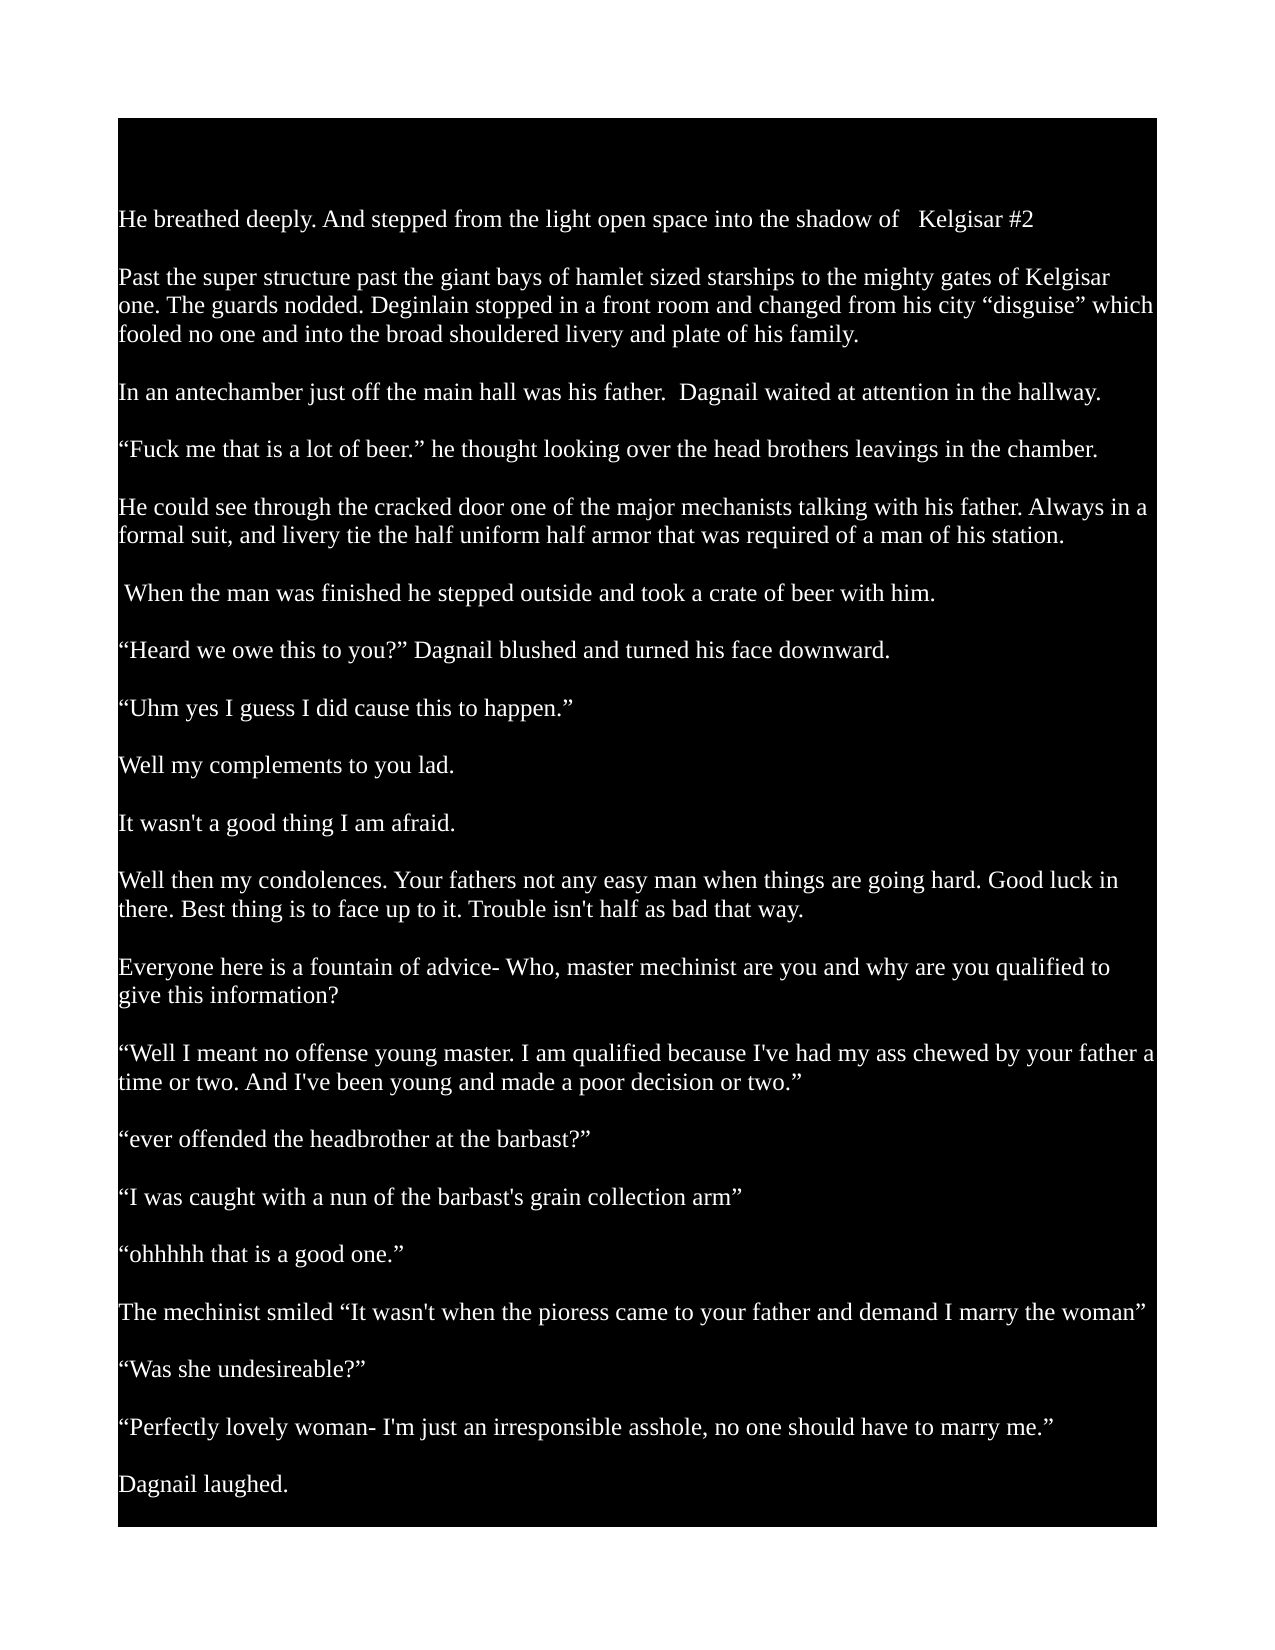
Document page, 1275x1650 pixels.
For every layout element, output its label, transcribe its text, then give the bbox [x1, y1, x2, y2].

text The mechinist smiled “It wasn't when the pioress came to your father and demand I marry the woman” [118, 1297, 1157, 1326]
text Past the super structure past the giant bays of hamlet sized starships to the mighty gates of Kelgisar one. The guards nodded. Deginlain stopped in a front room and changed from his city “disguise” which fooled no one and into the broad shouldered livery and plate of his family. In an antechamber just off the main hall was his father. Dagnail waited at attention in the hallway. “Fuck me that is a lot of beer.” he thought looking over the head brothers leavings in the chamber. [118, 262, 1157, 463]
text “Was she undesireable?” “Perfectly lovely woman- I'm just an irresponsible asshole, no one should have to marry me.” Dagnail laughed. [118, 1354, 1157, 1527]
text “ohhhhh that is a good one.” [118, 1239, 1157, 1268]
text He could see through the cracked door one of the major mechanists talking with his father. Always in a formal suit, and livery tie the half uniform half armor that was required of a man of his station. When the man was finished he stepped outside and took a crate of beer with him. “Heard we owe this to you?” Dagnail blushed and turned his face downward. “Uhm yes I guess I did cause this to happen.” Well my complements to you lad. It wasn't a good thing I am afraid. Well then my condolences. Your fathers not any easy man when things are going hard. Good luck in there. Best thing is to face up to it. Trouble isn't half as bad that way. Everyone here is a fountain of advice- Who, master mechinist are you and why are you qualified to give this information? “Well I meant no offense young master. I am qualified because I've had my ass chewed by your father a time or two. And I've been young and made a poor decision or two.” “ever offended the headbrother at the barbast?” “I was caught with a nun of the barbast's grain collection arm” [118, 463, 1157, 1211]
text He breathed deeply. And stepped from the light open space into the shadow of Kelgisar #2 [118, 204, 1157, 233]
